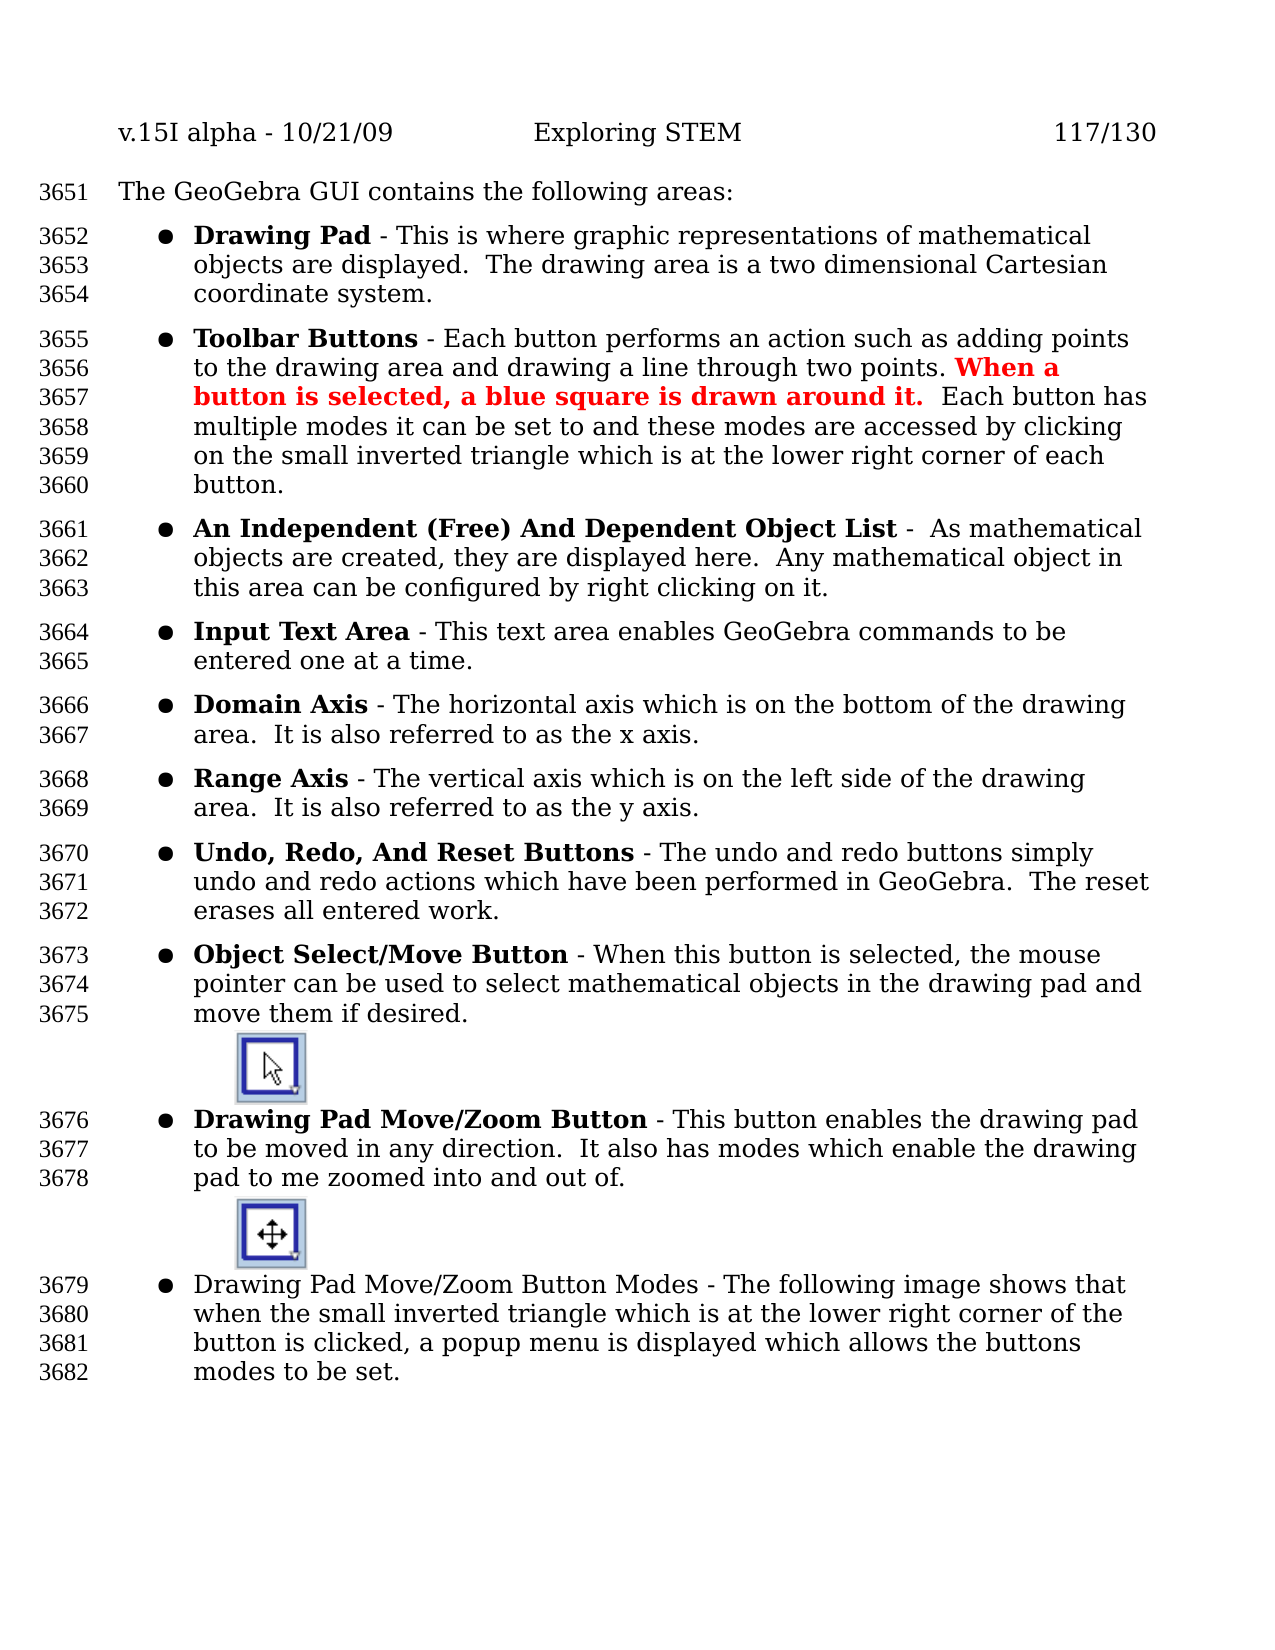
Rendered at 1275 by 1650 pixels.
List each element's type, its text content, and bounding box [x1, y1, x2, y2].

picture [234, 1030, 308, 1105]
picture [234, 1196, 308, 1270]
list Range Axis - The vertical axis which is on the left side of the drawing area. It is also referred to as the y axis. [156, 764, 1157, 823]
text The GeoGebra GUI contains the following areas: [118, 177, 1157, 206]
list Drawing Pad Move/Zoom Button Modes - The following image shows that when the small inverted triangle which is at the lower right corner of the button is clicked, a popup menu is displayed which allows the buttons modes to be set. [156, 1208, 1157, 1387]
list Drawing Pad Move/Zoom Button - This button enables the drawing pad to be moved in any direction. It also has modes which enable the drawing pad to me zoomed into and out of. [156, 1105, 1157, 1193]
list An Independent (Free) And Dependent Object List - As mathematical objects are created, they are displayed here. Any mathematical object in this area can be configured by right clicking on it. [156, 514, 1157, 602]
list Input Text Area - This text area enables GeoGebra commands to be entered one at a time. [156, 617, 1157, 676]
list Toolbar Buttons - Each button performs an action such as adding points to the drawing area and drawing a line through two points. When a button is selected, a blue square is drawn around it. Each button has multiple modes it can be set to and these modes are accessed by clicking on the small inverted triangle which is at the lower right corner of each button. [156, 324, 1157, 499]
list Drawing Pad - This is where graphic representations of mathematical objects are displayed. The drawing area is a two dimensional Cartesian coordinate system. [156, 221, 1157, 309]
list Object Select/Move Button - When this button is selected, the mouse pointer can be used to select mathematical objects in the drawing pad and move them if desired. [156, 940, 1157, 1028]
list Domain Axis - The horizontal axis which is on the bottom of the drawing area. It is also referred to as the x axis. [156, 691, 1157, 749]
list Undo, Redo, And Reset Buttons - The undo and redo buttons simply undo and redo actions which have been performed in GeoGebra. The reset erases all entered work. [156, 838, 1157, 925]
